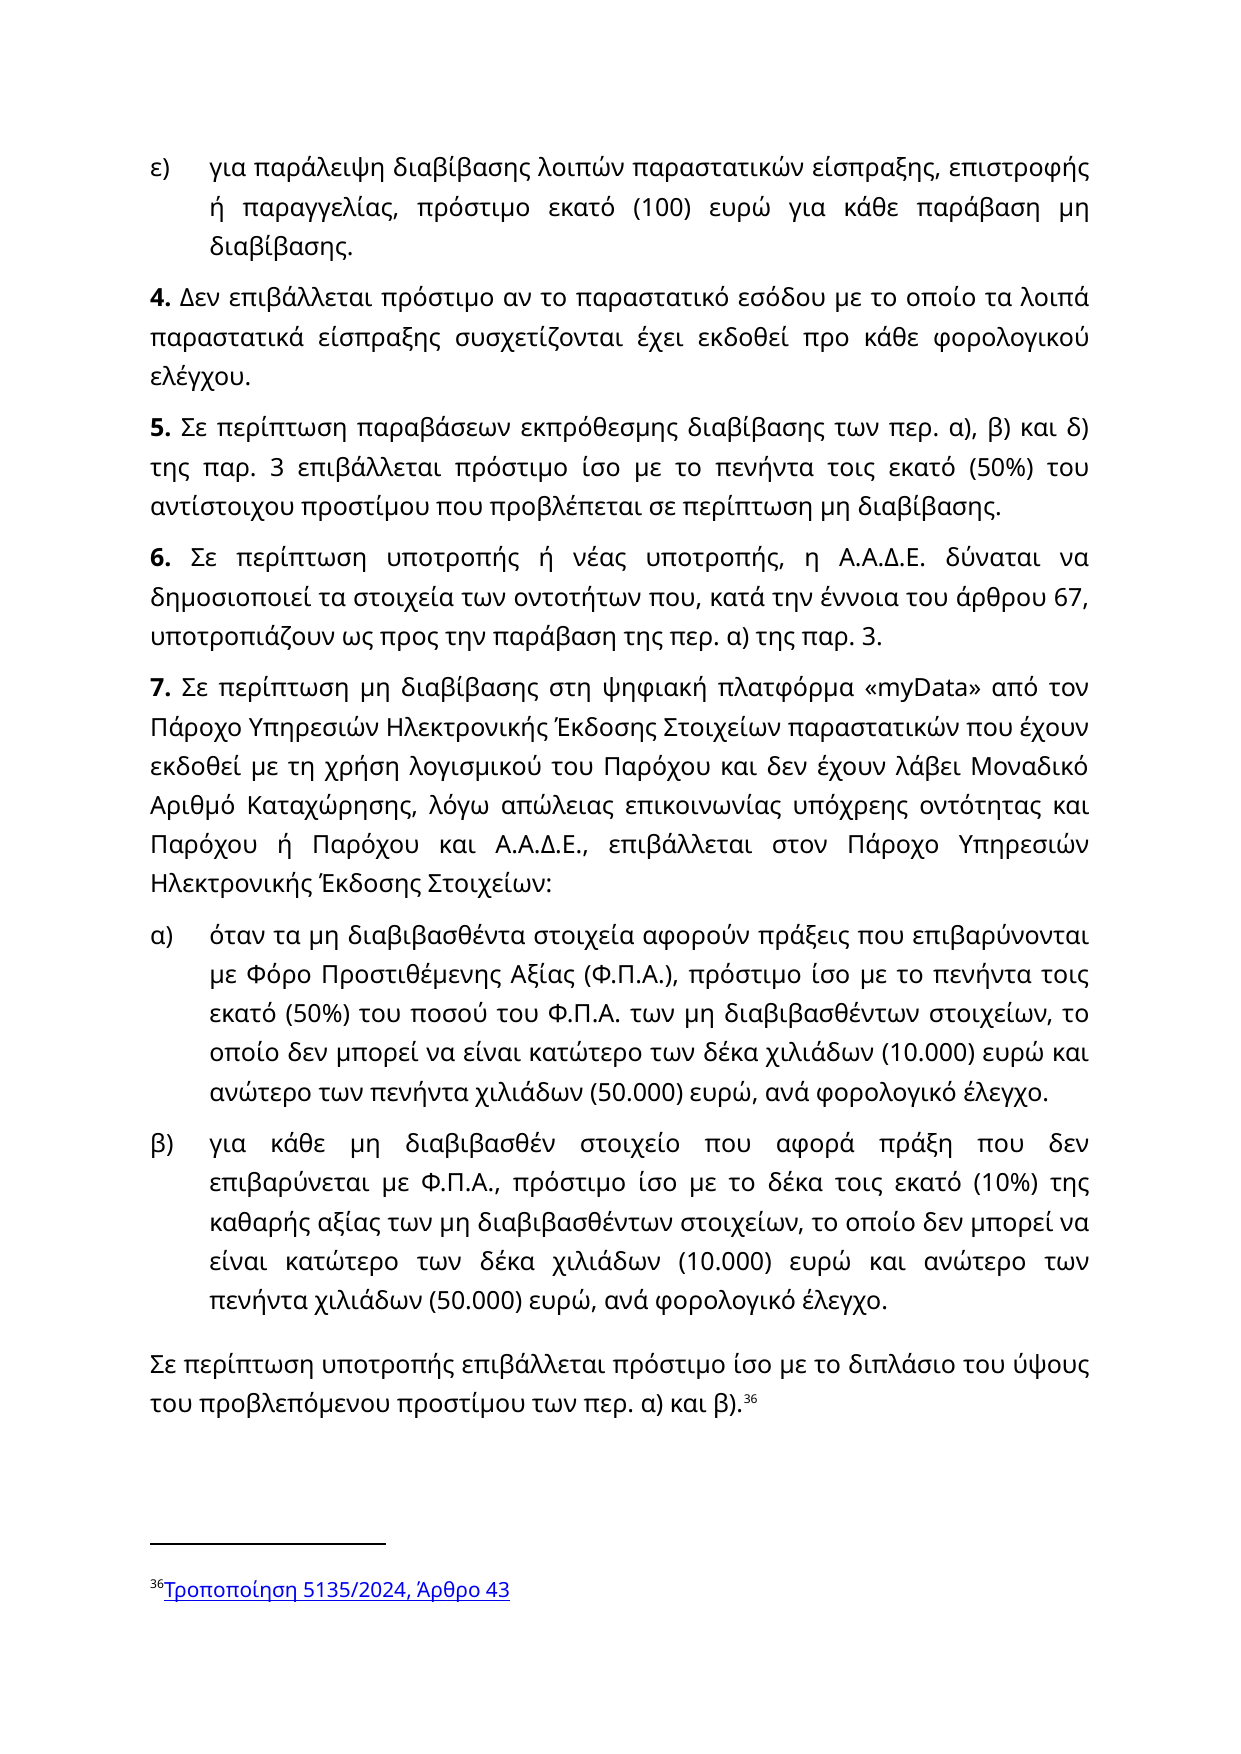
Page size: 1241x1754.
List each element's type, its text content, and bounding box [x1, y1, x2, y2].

text 7. Σε περίπτωση μη διαβίβασης στη ψηφιακή πλατφόρμα «myData» από τον Πάροχο Υπηρεσιών Ηλεκτρονικής Έκδοσης Στοιχείων παραστατικών που έχουν εκδοθεί με τη χρήση λογισμικού του Παρόχου και δεν έχουν λάβει Μοναδικό Αριθμό Καταχώρησης, λόγω απώλειας επικοινωνίας υπόχρεης οντότητας και Παρόχου ή Παρόχου και Α.Α.Δ.Ε., επιβάλλεται στον Πάροχο Υπηρεσιών Ηλεκτρονικής Έκδοσης Στοιχείων: [150, 670, 1090, 900]
text Τροποποίηση 5135/2024, Άρθρο 43 [150, 1576, 1090, 1604]
list β) για κάθε μη διαβιβασθέν στοιχείο που αφορά πράξη που δεν επιβαρύνεται με Φ.Π.Α., πρόστιμο ίσο με το δέκα τοις εκατό (10%) της καθαρής αξίας των μη διαβιβασθέντων στοιχείων, το οποίο δεν μπορεί να είναι κατώτερο των δέκα χιλιάδων (10.000) ευρώ και ανώτερο των πενήντα χιλιάδων (50.000) ευρώ, ανά φορολογικό έλεγχο. [150, 1126, 1090, 1317]
text 5. Σε περίπτωση παραβάσεων εκπρόθεσμης διαβίβασης των περ. α), β) και δ) της παρ. 3 επιβάλλεται πρόστιμο ίσο με το πενήντα τοις εκατό (50%) του αντίστοιχου προστίμου που προβλέπεται σε περίπτωση μη διαβίβασης. [150, 410, 1090, 522]
text 6. Σε περίπτωση υποτροπής ή νέας υποτροπής, η Α.Α.Δ.Ε. δύναται να δημοσιοποιεί τα στοιχεία των οντοτήτων που, κατά την έννοια του άρθρου 67, υποτροπιάζουν ως προς την παράβαση της περ. α) της παρ. 3. [150, 540, 1090, 652]
text 4. Δεν επιβάλλεται πρόστιμο αν το παραστατικό εσόδου με το οποίο τα λοιπά παραστατικά είσπραξης συσχετίζονται έχει εκδοθεί προ κάθε φορολογικού ελέγχου. [150, 280, 1090, 392]
list α) όταν τα μη διαβιβασθέντα στοιχεία αφορούν πράξεις που επιβαρύνονται με Φόρο Προστιθέμενης Αξίας (Φ.Π.Α.), πρόστιμο ίσο με το πενήντα τοις εκατό (50%) του ποσού του Φ.Π.Α. των μη διαβιβασθέντων στοιχείων, το οποίο δεν μπορεί να είναι κατώτερο των δέκα χιλιάδων (10.000) ευρώ και ανώτερο των πενήντα χιλιάδων (50.000) ευρώ, ανά φορολογικό έλεγχο. [150, 917, 1090, 1108]
list ε) για παράλειψη διαβίβασης λοιπών παραστατικών είσπραξης, επιστροφής ή παραγγελίας, πρόστιμο εκατό (100) ευρώ για κάθε παράβαση μη διαβίβασης. [150, 150, 1090, 262]
text Σε περίπτωση υποτροπής επιβάλλεται πρόστιμο ίσο με το διπλάσιο του ύψους του προβλεπόμενου προστίμου των περ. α) και β). [150, 1347, 1090, 1420]
